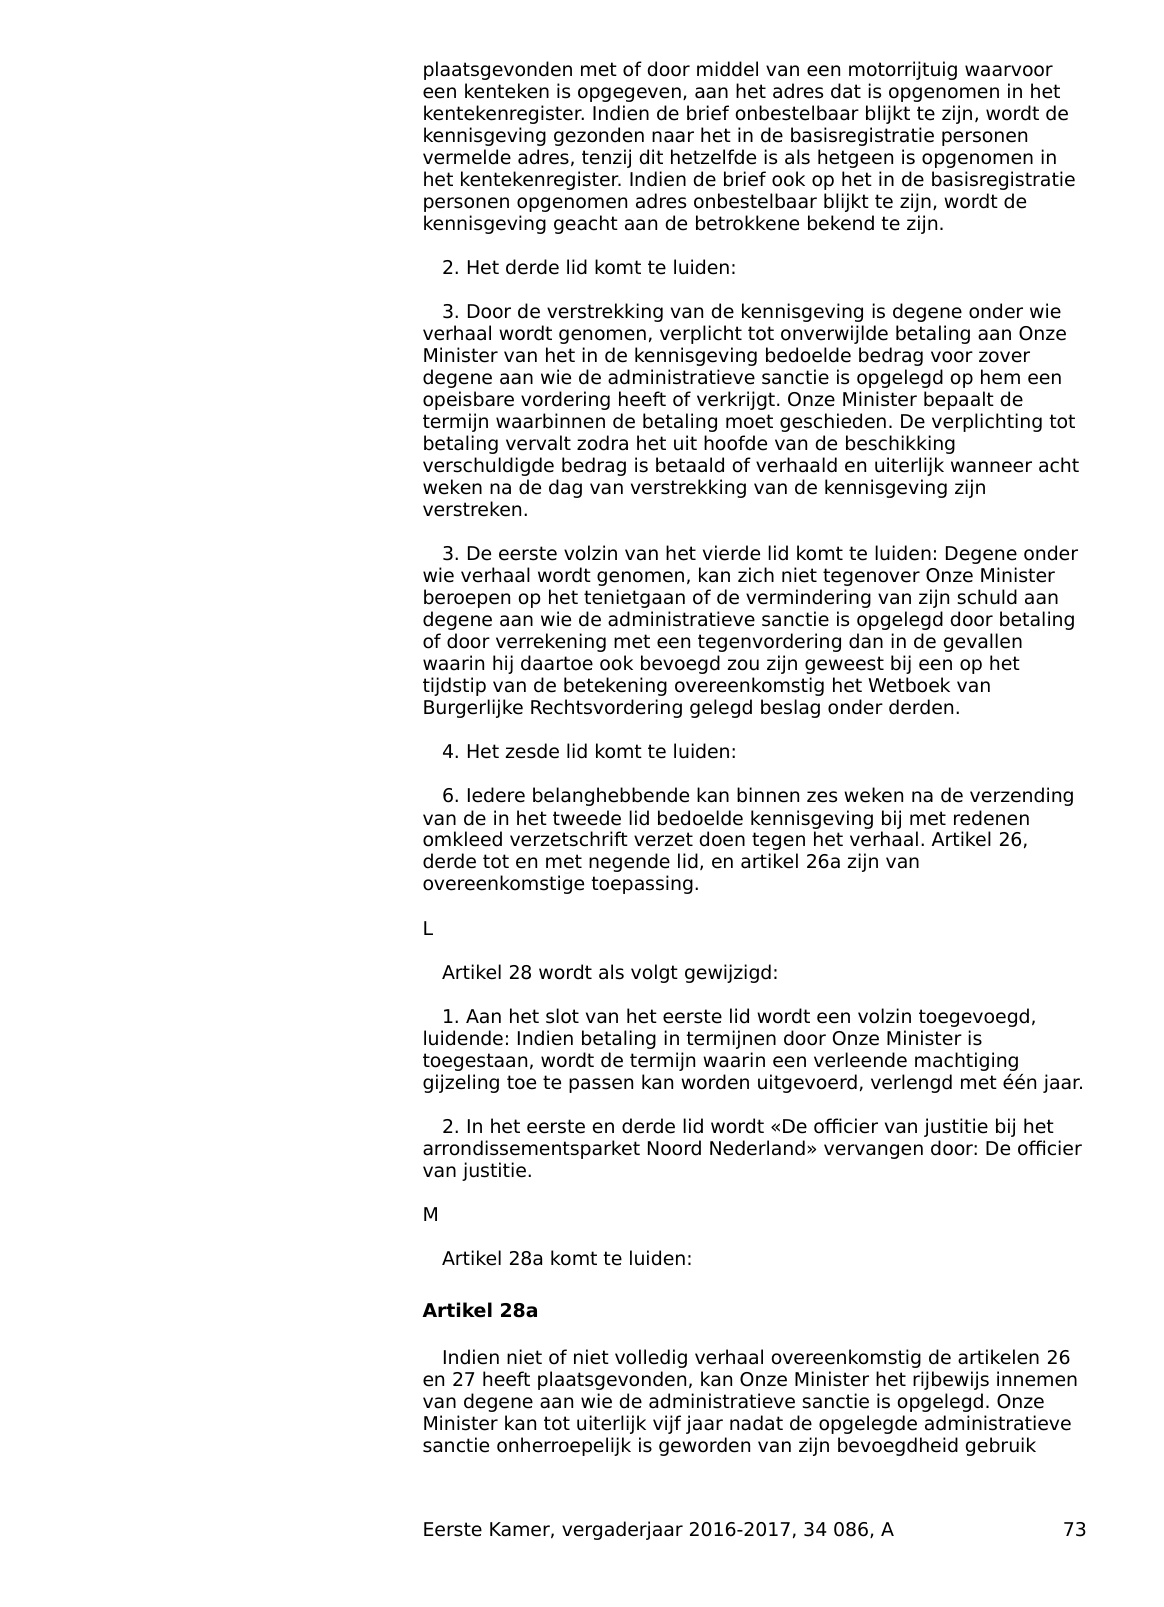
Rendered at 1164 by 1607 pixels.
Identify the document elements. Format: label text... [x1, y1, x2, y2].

text Artikel 28 wordt als volgt gewijzigd: [422, 962, 1087, 984]
text L [422, 917, 1087, 939]
text Artikel 28a komt te luiden: [422, 1248, 1087, 1270]
text 3. Door de verstrekking van de kennisgeving is degene onder wie verhaal wordt genomen, verplicht tot onverwijlde betaling aan Onze Minister van het in de kennisgeving bedoelde bedrag voor zover degene aan wie de administratieve sanctie is opgelegd op hem een opeisbare vordering heeft of verkrijgt. Onze Minister bepaalt de termijn waarbinnen de betaling moet geschieden. De verplichting tot betaling vervalt zodra het uit hoofde van de beschikking verschuldigde bedrag is betaald of verhaald en uiterlijk wanneer acht weken na de dag van verstrekking van de kennisgeving zijn verstreken. [422, 301, 1087, 521]
text 2. In het eerste en derde lid wordt «De officier van justitie bij het arrondissementsparket Noord Nederland» vervangen door: De officier van justitie. [422, 1116, 1087, 1182]
text Indien niet of niet volledig verhaal overeenkomstig de artikelen 26 en 27 heeft plaatsgevonden, kan Onze Minister het rijbewijs innemen van degene aan wie de administratieve sanctie is opgelegd. Onze Minister kan tot uiterlijk vijf jaar nadat de opgelegde administratieve sanctie onherroepelijk is geworden van zijn bevoegdheid gebruik [422, 1347, 1087, 1457]
text plaatsgevonden met of door middel van een motorrijtuig waarvoor een kenteken is opgegeven, aan het adres dat is opgenomen in het kentekenregister. Indien de brief onbestelbaar blijkt te zijn, wordt de kennisgeving gezonden naar het in de basisregistratie personen vermelde adres, tenzij dit hetzelfde is als hetgeen is opgenomen in het kentekenregister. Indien de brief ook op het in de basisregistratie personen opgenomen adres onbestelbaar blijkt te zijn, wordt de kennisgeving geacht aan de betrokkene bekend te zijn. [422, 59, 1087, 235]
text 6. Iedere belanghebbende kan binnen zes weken na de verzending van de in het tweede lid bedoelde kennisgeving bij met redenen omkleed verzetschrift verzet doen tegen het verhaal. Artikel 26, derde tot en met negende lid, en artikel 26a zijn van overeenkomstige toepassing. [422, 785, 1087, 895]
text 4. Het zesde lid komt te luiden: [422, 741, 1087, 763]
subtitle Artikel 28a [422, 1300, 1087, 1322]
text 3. De eerste volzin van het vierde lid komt te luiden: Degene onder wie verhaal wordt genomen, kan zich niet tegenover Onze Minister beroepen op het tenietgaan of de vermindering van zijn schuld aan degene aan wie de administratieve sanctie is opgelegd door betaling of door verrekening met een tegenvordering dan in de gevallen waarin hij daartoe ook bevoegd zou zijn geweest bij een op het tijdstip van de betekening overeenkomstig het Wetboek van Burgerlijke Rechtsvordering gelegd beslag onder derden. [422, 543, 1087, 719]
text 1. Aan het slot van het eerste lid wordt een volzin toegevoegd, luidende: Indien betaling in termijnen door Onze Minister is toegestaan, wordt de termijn waarin een verleende machtiging gijzeling toe te passen kan worden uitgevoerd, verlengd met één jaar. [422, 1006, 1087, 1094]
text 2. Het derde lid komt te luiden: [422, 257, 1087, 279]
text M [422, 1204, 1087, 1226]
